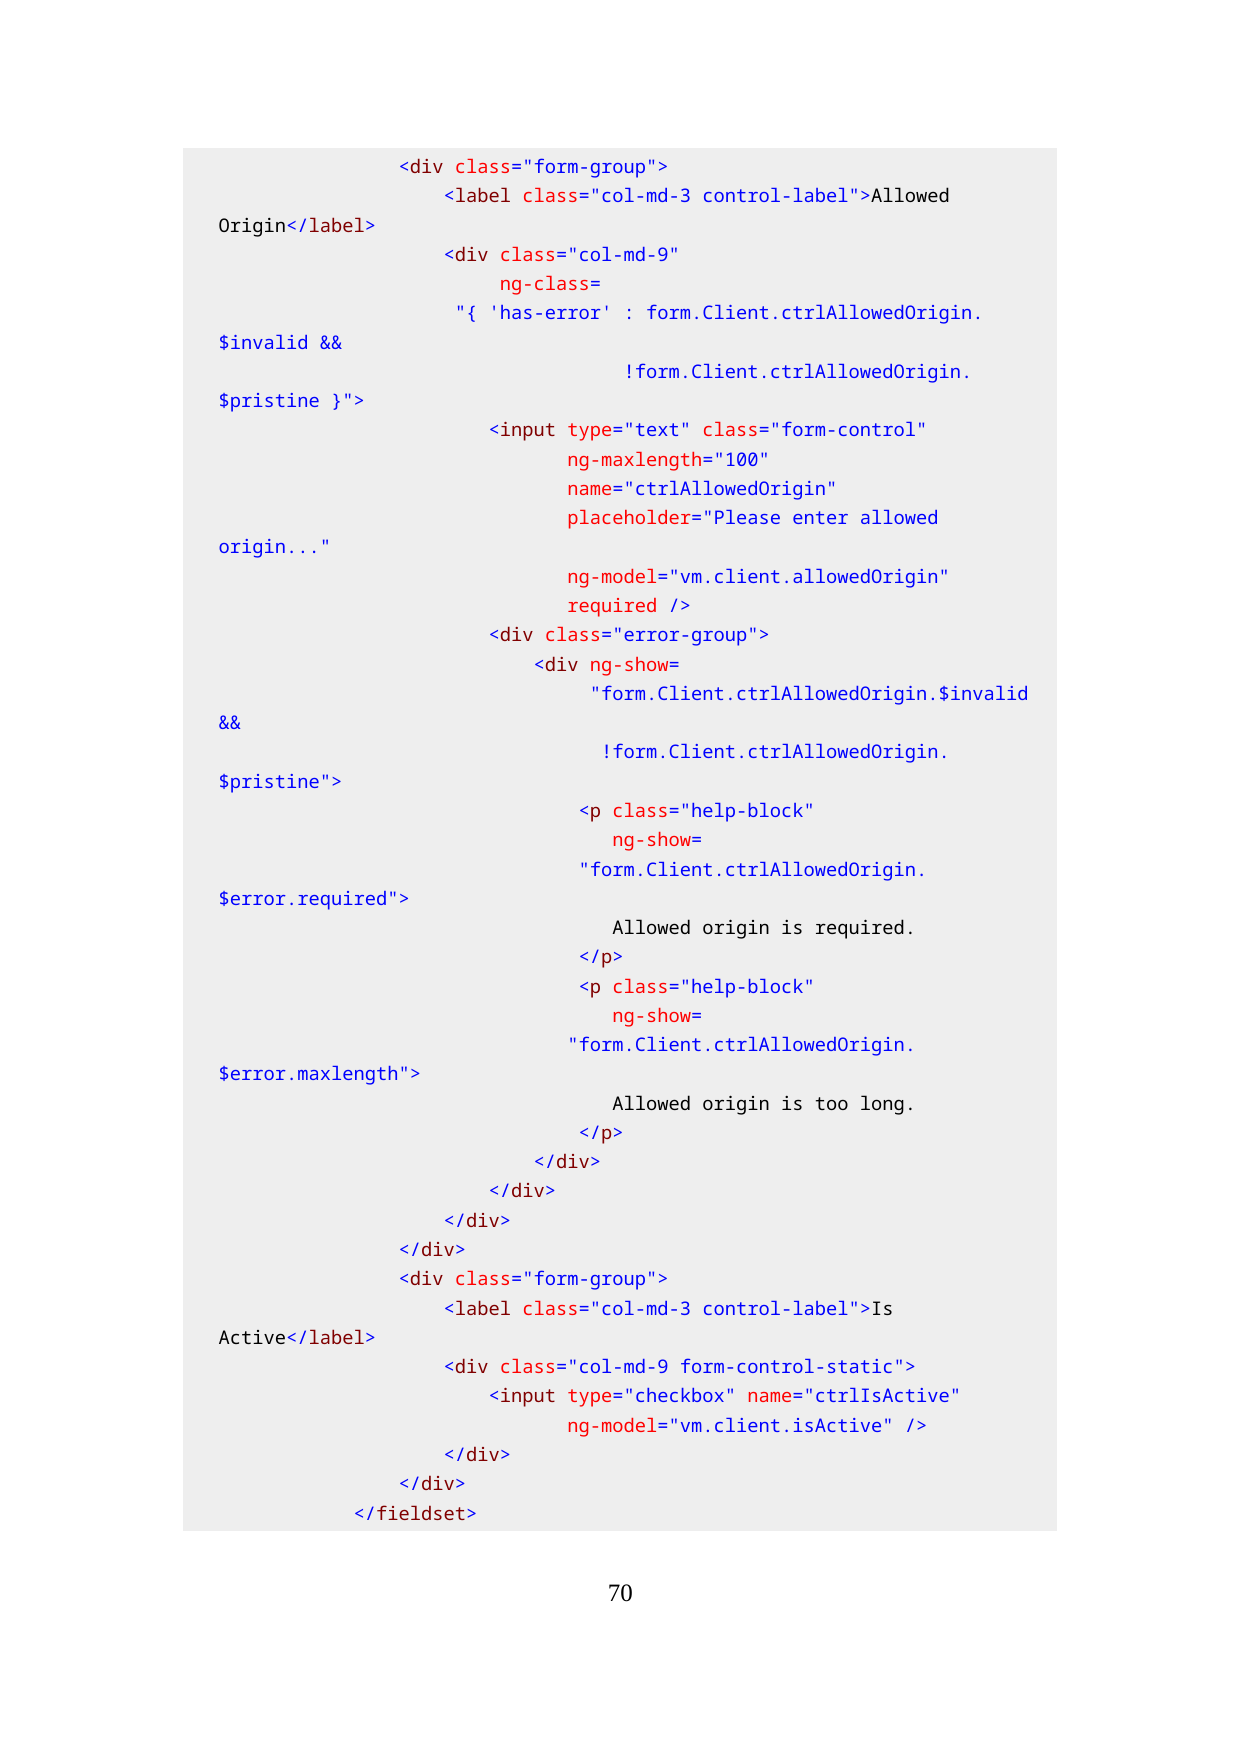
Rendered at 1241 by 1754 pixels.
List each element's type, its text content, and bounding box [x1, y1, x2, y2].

table_header <div class="form-group"> <label class="col-md-3 control-label">Allowed Origin</label> <div class="col-md-9" ng-class= "{ 'has-error' : form.Client.ctrlAllowedOrigin.$invalid && !form.Client.ctrlAllowedOrigin.$pristine }"> <input type="text" class="form-control" ng-maxlength="100" name="ctrlAllowedOrigin" placeholder="Please enter allowed origin..." ng-model="vm.client.allowedOrigin" required /> <div class="error-group"> <div ng-show= "form.Client.ctrlAllowedOrigin.$invalid && !form.Client.ctrlAllowedOrigin.$pristine"> <p class="help-block" ng-show= "form.Client.ctrlAllowedOrigin.$error.required"> Allowed origin is required. </p> <p class="help-block" ng-show= "form.Client.ctrlAllowedOrigin.$error.maxlength"> Allowed origin is too long. </p> </div> </div> </div> </div> <div class="form-group"> <label class="col-md-3 control-label">Is Active</label> <div class="col-md-9 form-control-static"> <input type="checkbox" name="ctrlIsActive" ng-model="vm.client.isActive" /> </div> </div> </fieldset> [183, 148, 1057, 1531]
